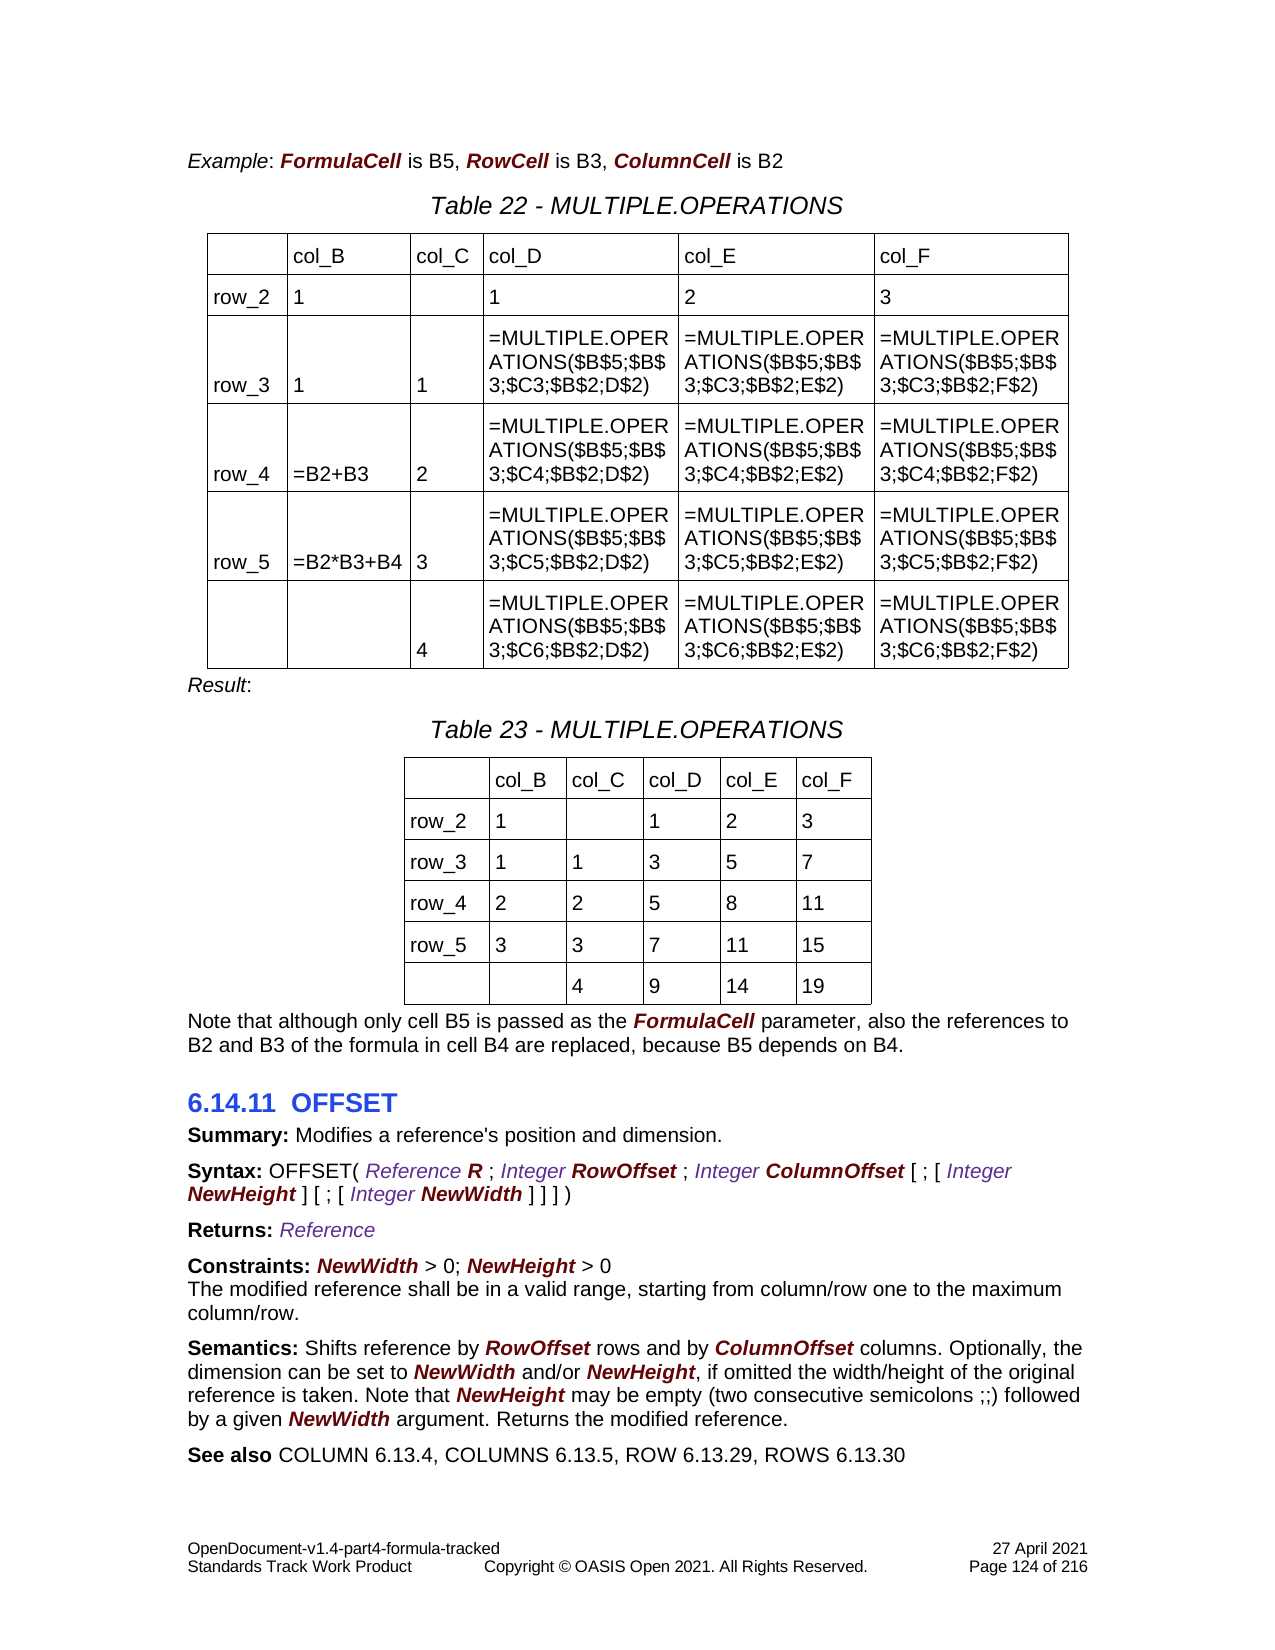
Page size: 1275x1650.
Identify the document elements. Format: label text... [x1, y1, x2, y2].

table_cell =MULTIPLE.OPERATIONS($B$5;$B$3;$C6;$B$2;D$2) [484, 581, 678, 668]
text Note that although only cell B5 is passed as the FormulaCell parameter, also the references to B2 and B3 of the formula in cell B4 are replaced, because B5 depends on B4. [187, 1009, 1088, 1057]
table_cell 3 [567, 922, 643, 962]
text Syntax: OFFSET( Reference R ; Integer RowOffset ; Integer ColumnOffset [ ; [ Integer NewHeight ] [ ; [ Integer NewWidth ] ] ] ) [187, 1159, 1088, 1206]
table_cell row_2 [405, 799, 489, 839]
text See also COLUMN 6.13.4, COLUMNS 6.13.5, ROW 6.13.29, ROWS 6.13.30 [187, 1443, 1088, 1467]
table_cell 11 [721, 922, 796, 962]
table_cell 19 [797, 963, 871, 1003]
table_cell =MULTIPLE.OPERATIONS($B$5;$B$3;$C6;$B$2;F$2) [875, 581, 1068, 668]
table_cell [208, 581, 287, 668]
table_cell =MULTIPLE.OPERATIONS($B$5;$B$3;$C5;$B$2;D$2) [484, 492, 678, 579]
table_cell 2 [567, 881, 643, 921]
table_cell 2 [679, 275, 874, 315]
text Example: FormulaCell is B5, RowCell is B3, ColumnCell is B2 [187, 150, 1088, 173]
table_cell 3 [797, 799, 871, 839]
text Table 23 - MULTIPLE.OPERATIONS [187, 716, 1088, 744]
table_cell 5 [644, 881, 720, 921]
table_cell row_4 [405, 881, 489, 921]
table_header col_F [797, 758, 871, 798]
table_header [208, 234, 287, 274]
table_cell 3 [875, 275, 1068, 315]
table_cell 15 [797, 922, 871, 962]
table_cell row_2 [208, 275, 287, 315]
text Result: [187, 674, 1088, 697]
text Table 22 - MULTIPLE.OPERATIONS [187, 192, 1088, 220]
text Returns: Reference [187, 1218, 1088, 1242]
table_cell 3 [644, 840, 720, 880]
table_cell row_5 [405, 922, 489, 962]
table_cell 1 [490, 799, 566, 839]
table_cell =MULTIPLE.OPERATIONS($B$5;$B$3;$C4;$B$2;D$2) [484, 404, 678, 491]
subtitle OFFSET [187, 1088, 1088, 1118]
table_header col_C [411, 234, 483, 274]
table_cell 7 [644, 922, 720, 962]
table_cell =MULTIPLE.OPERATIONS($B$5;$B$3;$C6;$B$2;E$2) [679, 581, 874, 668]
table_header col_B [288, 234, 410, 274]
table_cell 2 [490, 881, 566, 921]
table_header col_D [644, 758, 720, 798]
table_header col_B [490, 758, 566, 798]
table_cell 9 [644, 963, 720, 1003]
table_cell 4 [411, 581, 483, 668]
text Constraints: NewWidth > 0; NewHeight > 0 The modified reference shall be in a valid range, starting from column/row one to the maximum column/row. [187, 1254, 1088, 1325]
table_cell =MULTIPLE.OPERATIONS($B$5;$B$3;$C3;$B$2;F$2) [875, 316, 1068, 403]
table_cell 11 [797, 881, 871, 921]
table_cell =MULTIPLE.OPERATIONS($B$5;$B$3;$C3;$B$2;E$2) [679, 316, 874, 403]
table_cell 3 [411, 492, 483, 579]
table_header [405, 758, 489, 798]
table_cell 2 [411, 404, 483, 491]
table_header col_D [484, 234, 678, 274]
table_cell =MULTIPLE.OPERATIONS($B$5;$B$3;$C4;$B$2;F$2) [875, 404, 1068, 491]
table_cell =MULTIPLE.OPERATIONS($B$5;$B$3;$C4;$B$2;E$2) [679, 404, 874, 491]
table_cell 7 [797, 840, 871, 880]
table_cell row_4 [208, 404, 287, 491]
table_cell 4 [567, 963, 643, 1003]
table_cell 3 [490, 922, 566, 962]
table_cell 2 [721, 799, 796, 839]
table_cell [490, 963, 566, 1003]
table_cell =MULTIPLE.OPERATIONS($B$5;$B$3;$C5;$B$2;F$2) [875, 492, 1068, 579]
table_cell row_3 [405, 840, 489, 880]
table_cell 1 [490, 840, 566, 880]
table_cell [288, 581, 410, 668]
text Semantics: Shifts reference by RowOffset rows and by ColumnOffset columns. Optionally, the dimension can be set to NewWidth and/or NewHeight, if omitted the width/height of the original reference is taken. Note that NewHeight may be empty (two consecutive semicolons ;;) followed by a given NewWidth argument. Returns the modified reference. [187, 1337, 1088, 1431]
table_header col_E [679, 234, 874, 274]
text Summary: Modifies a reference's position and dimension. [187, 1124, 1088, 1147]
table_cell 1 [644, 799, 720, 839]
table_cell 1 [288, 275, 410, 315]
table_cell 8 [721, 881, 796, 921]
table_cell 5 [721, 840, 796, 880]
table_cell =MULTIPLE.OPERATIONS($B$5;$B$3;$C3;$B$2;D$2) [484, 316, 678, 403]
table_cell 1 [411, 316, 483, 403]
table_cell row_3 [208, 316, 287, 403]
table_cell row_5 [208, 492, 287, 579]
table_cell 1 [567, 840, 643, 880]
table_cell =B2+B3 [288, 404, 410, 491]
table_cell [405, 963, 489, 1003]
table_cell =MULTIPLE.OPERATIONS($B$5;$B$3;$C5;$B$2;E$2) [679, 492, 874, 579]
table_header col_E [721, 758, 796, 798]
table_cell =B2*B3+B4 [288, 492, 410, 579]
table_cell [411, 275, 483, 315]
table_cell 1 [288, 316, 410, 403]
table_cell 14 [721, 963, 796, 1003]
table_cell [567, 799, 643, 839]
table_cell 1 [484, 275, 678, 315]
table_header col_C [567, 758, 643, 798]
table_header col_F [875, 234, 1068, 274]
